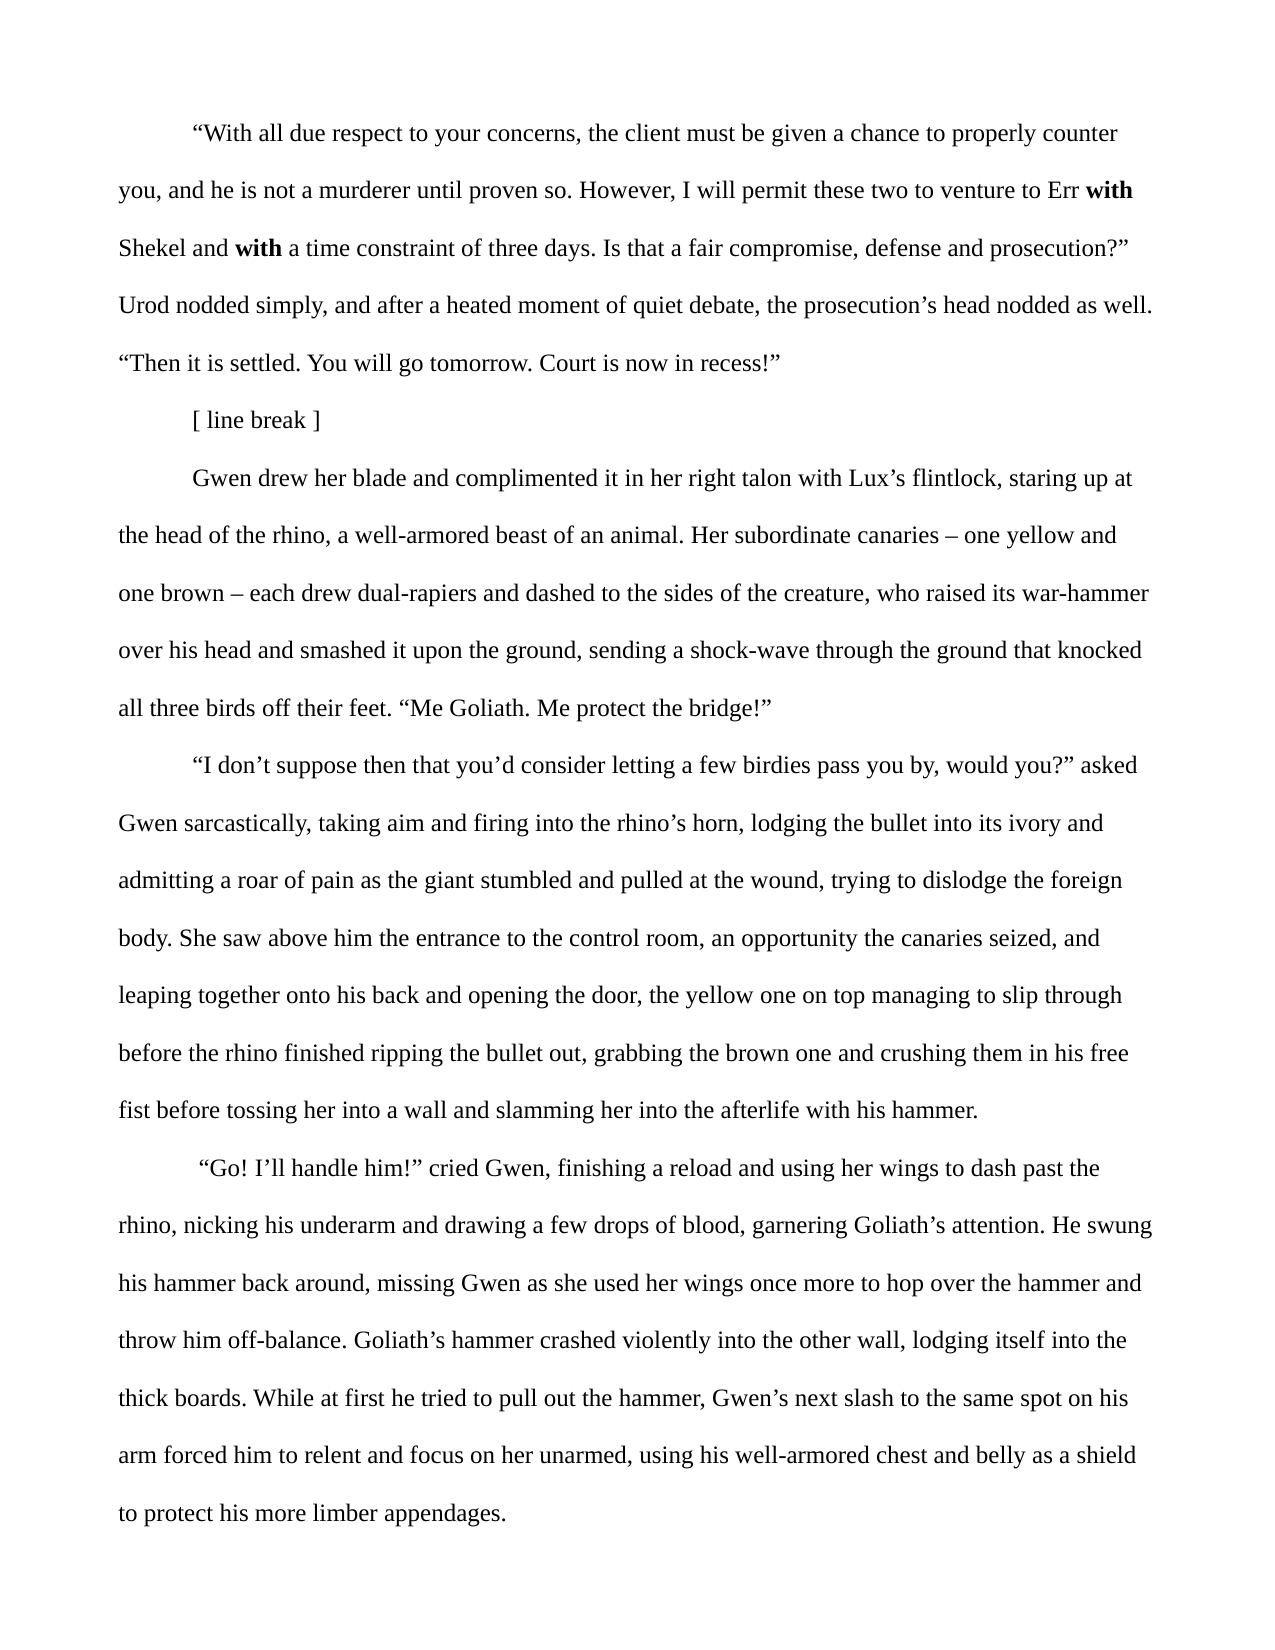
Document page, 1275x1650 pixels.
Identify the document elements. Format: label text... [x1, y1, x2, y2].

text “I don’t suppose then that you’d consider letting a few birdies pass you by, would you?” asked Gwen sarcastically, taking aim and firing into the rhino’s horn, lodging the bullet into its ivory and admitting a roar of pain as the giant stumbled and pulled at the wound, trying to dislodge the foreign body. She saw above him the entrance to the control room, an opportunity the canaries seized, and leaping together onto his back and opening the door, the yellow one on top managing to slip through before the rhino finished ripping the bullet out, grabbing the brown one and crushing them in his free fist before tossing her into a wall and slamming her into the afterlife with his hammer. [118, 751, 1157, 1124]
text Gwen drew her blade and complimented it in her right talon with Lux’s flintlock, staring up at the head of the rhino, a well-armored beast of an animal. Her subordinate canaries – one yellow and one brown – each drew dual-rapiers and dashed to the sides of the creature, who raised its war-hammer over his head and smashed it upon the ground, sending a shock-wave through the ground that knocked all three birds off their feet. “Me Goliath. Me protect the bridge!” [118, 463, 1157, 722]
text [ line break ] [118, 406, 1157, 434]
text “Go! I’ll handle him!” cried Gwen, finishing a reload and using her wings to dash past the rhino, nicking his underarm and drawing a few drops of blood, garnering Goliath’s attention. He swung his hammer back around, missing Gwen as she used her wings once more to hop over the hammer and throw him off-balance. Goliath’s hammer crashed violently into the other wall, lodging itself into the thick boards. While at first he tried to pull out the hammer, Gwen’s next slash to the same spot on his arm forced him to relent and focus on her unarmed, using his well-armored chest and belly as a shield to protect his more limber appendages. [118, 1153, 1157, 1527]
text Urod nodded simply, and after a heated moment of quiet debate, the prosecution’s head nodded as well. “Then it is settled. You will go tomorrow. Court is now in recess!” [118, 291, 1157, 377]
text “With all due respect to your concerns, the client must be given a chance to properly counter you, and he is not a murderer until proven so. However, I will permit these two to venture to Err with Shekel and with a time constraint of three days. Is that a fair compromise, defense and prosecution?” [118, 118, 1157, 262]
